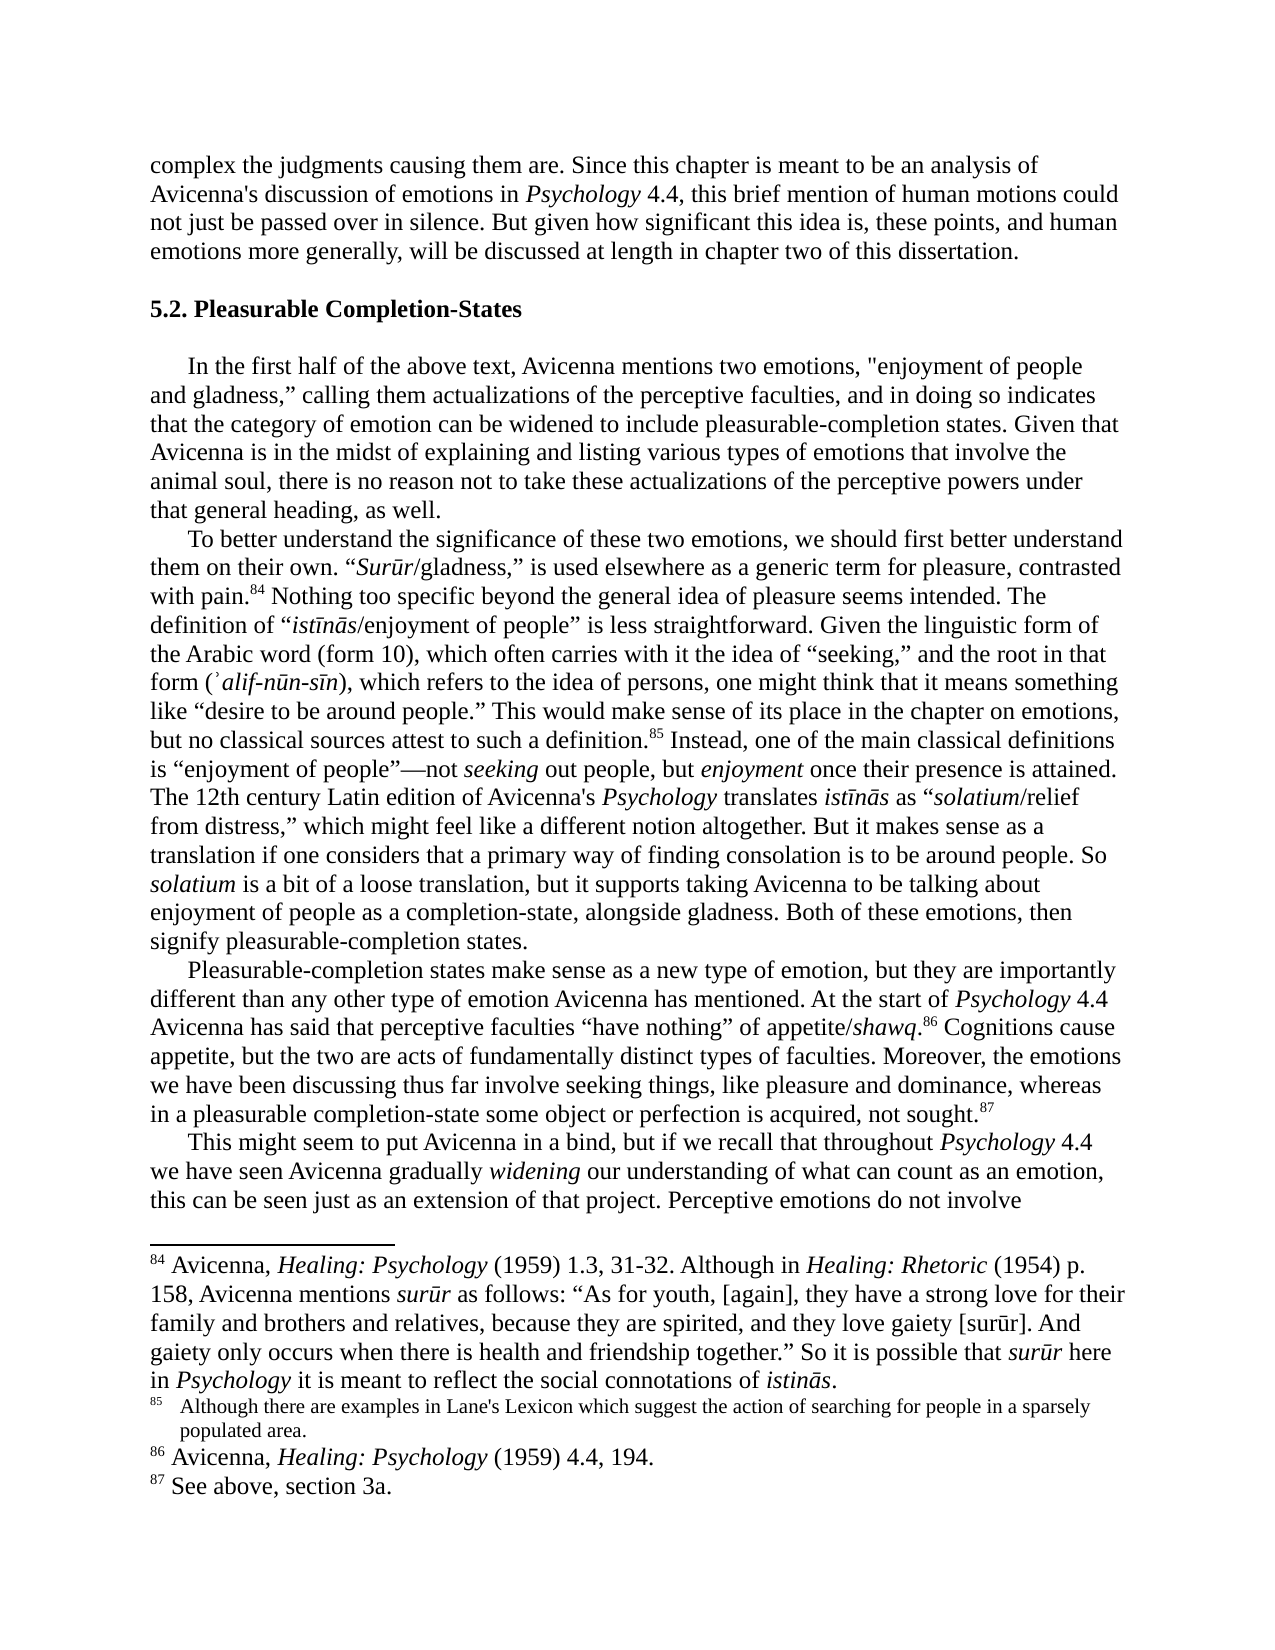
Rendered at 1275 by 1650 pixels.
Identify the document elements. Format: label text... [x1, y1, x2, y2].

text In the first half of the above text, Avicenna mentions two emotions, "enjoyment of people and gladness,” calling them actualizations of the perceptive faculties, and in doing so indicates that the category of emotion can be widened to include pleasurable-completion states. Given that Avicenna is in the midst of explaining and listing various types of emotions that involve the animal soul, there is no reason not to take these actualizations of the perceptive powers under that general heading, as well. [150, 351, 1125, 524]
text complex the judgments causing them are. Since this chapter is meant to be an analysis of Avicenna's discussion of emotions in Psychology 4.4, this brief mention of human motions could not just be passed over in silence. But given how significant this idea is, these points, and human emotions more generally, will be discussed at length in chapter two of this dissertation. [150, 150, 1125, 265]
text This might seem to put Avicenna in a bind, but if we recall that throughout Psychology 4.4 we have seen Avicenna gradually widening our understanding of what can count as an emotion, this can be seen just as an extension of that project. Perceptive emotions do not involve [150, 1127, 1125, 1214]
text See above, section 3a. [150, 1471, 1125, 1500]
text Although there are examples in Lane's Lexicon which suggest the action of searching for people in a sparsely populated area. [150, 1394, 1125, 1442]
text Avicenna, Healing: Psychology (1959) 1.3, 31-32. Although in Healing: Rhetoric (1954) p. 158, Avicenna mentions surūr as follows: “As for youth, [again], they have a strong love for their family and brothers and relatives, because they are spirited, and they love gaiety [surūr]. And gaiety only occurs when there is health and friendship together.” So it is possible that surūr here in Psychology it is meant to reflect the social connotations of istinās. [150, 1251, 1125, 1394]
subtitle 5.2. Pleasurable Completion-States [150, 294, 1125, 322]
text Avicenna, Healing: Psychology (1959) 4.4, 194. [150, 1442, 1125, 1471]
text Pleasurable-completion states make sense as a new type of emotion, but they are importantly different than any other type of emotion Avicenna has mentioned. At the start of Psychology 4.4 Avicenna has said that perceptive faculties “have nothing” of appetite/shawq. Cognitions cause appetite, but the two are acts of fundamentally distinct types of faculties. Moreover, the emotions we have been discussing thus far involve seeking things, like pleasure and dominance, whereas in a pleasurable completion-state some object or perfection is acquired, not sought. [150, 955, 1125, 1127]
text To better understand the significance of these two emotions, we should first better understand them on their own. “Surūr/gladness,” is used elsewhere as a generic term for pleasure, contrasted with pain. Nothing too specific beyond the general idea of pleasure seems intended. The definition of “istīnās/enjoyment of people” is less straightforward. Given the linguistic form of the Arabic word (form 10), which often carries with it the idea of “seeking,” and the root in that form (ʾalif-nūn-sīn), which refers to the idea of persons, one might think that it means something like “desire to be around people.” This would make sense of its place in the chapter on emotions, but no classical sources attest to such a definition. Instead, one of the main classical definitions is “enjoyment of people”―not seeking out people, but enjoyment once their presence is attained. The 12th century Latin edition of Avicenna's Psychology translates istīnās as “solatium/relief from distress,” which might feel like a different notion altogether. But it makes sense as a translation if one considers that a primary way of finding consolation is to be around people. So solatium is a bit of a loose translation, but it supports taking Avicenna to be talking about enjoyment of people as a completion-state, alongside gladness. Both of these emotions, then signify pleasurable-completion states. [150, 524, 1125, 955]
